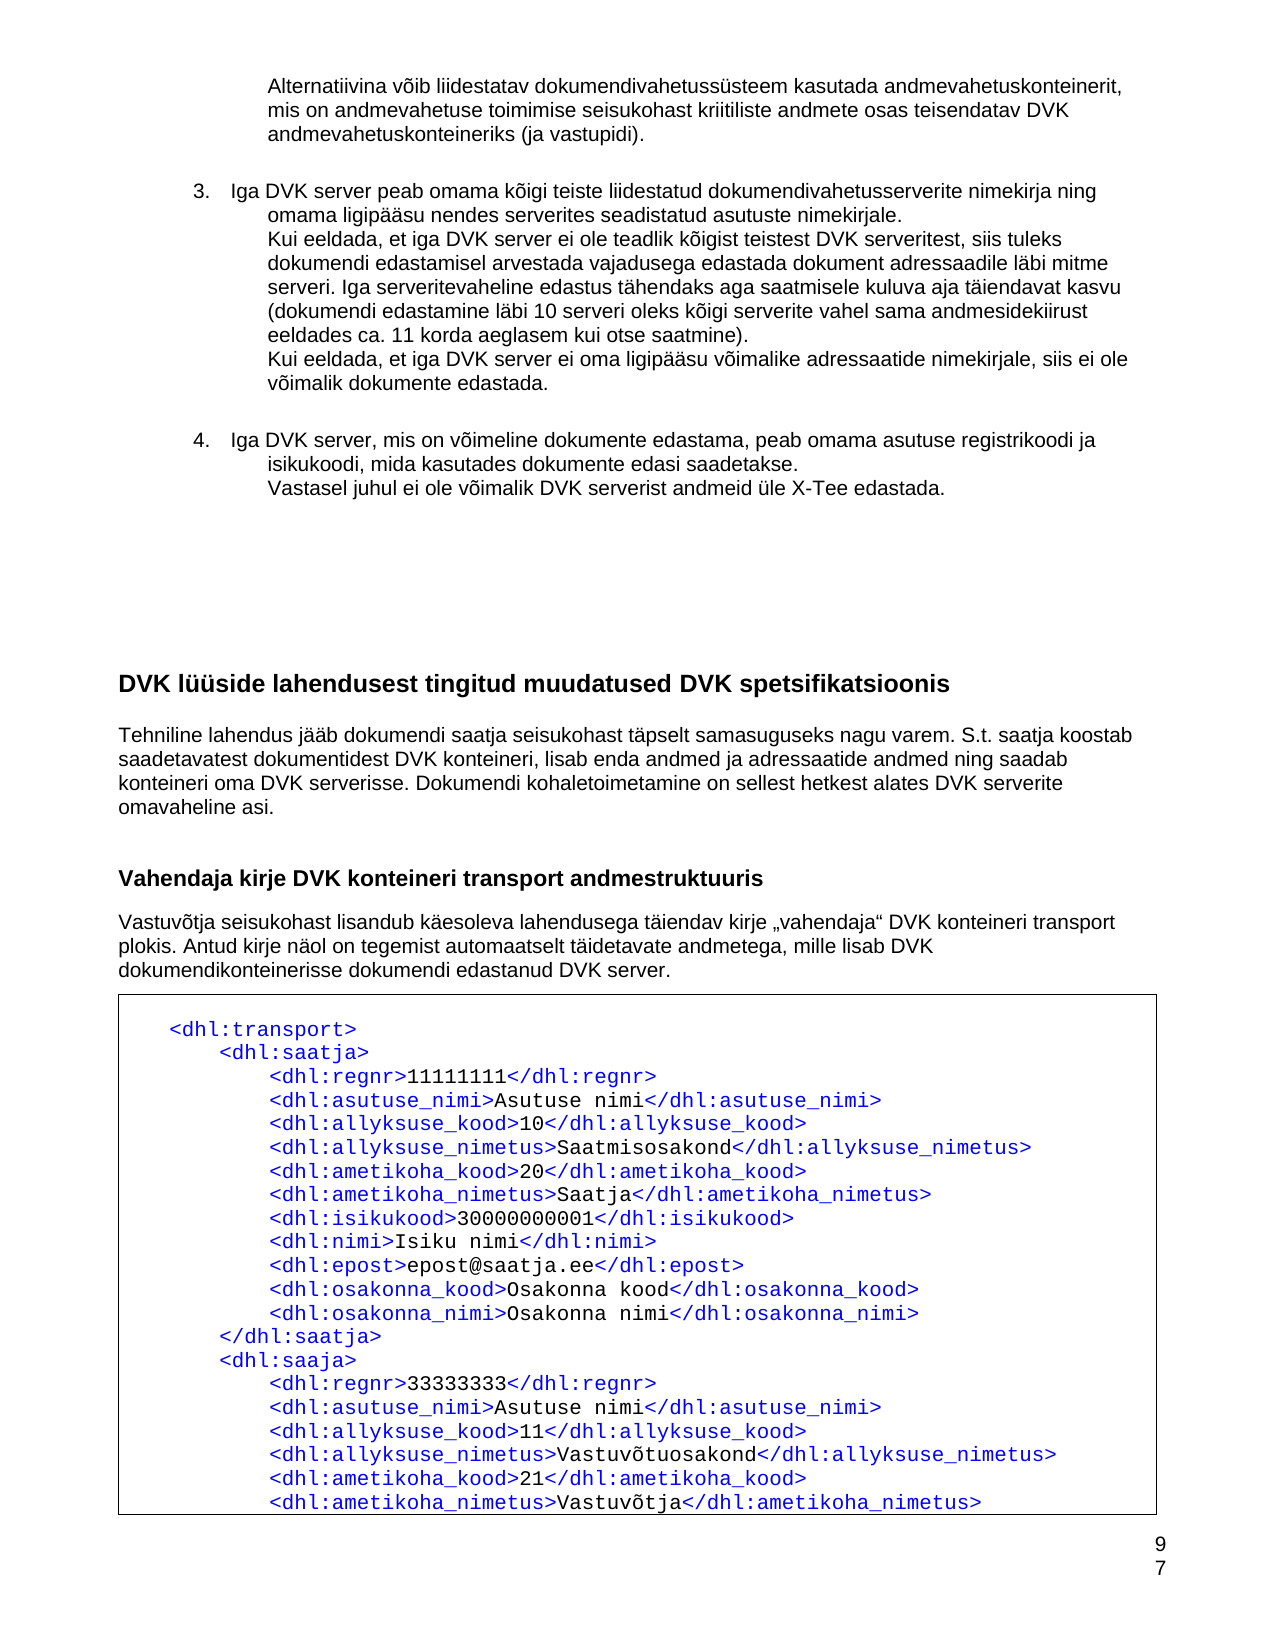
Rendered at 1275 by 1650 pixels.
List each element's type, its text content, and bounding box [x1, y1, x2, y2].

text <dhl:ametikoha_nimetus>Saatja</dhl:ametikoha_nimetus> [119, 1183, 1156, 1207]
text <dhl:asutuse_nimi>Asutuse nimi</dhl:asutuse_nimi> [119, 1089, 1156, 1112]
text Tehniline lahendus jääb dokumendi saatja seisukohast täpselt samasuguseks nagu varem. S.t. saatja koostab saadetavatest dokumentidest DVK konteineri, lisab enda andmed ja adressaatide andmed ning saadab konteineri oma DVK serverisse. Dokumendi kohaletoimetamine on sellest hetkest alates DVK serverite omavaheline asi. [118, 723, 1157, 819]
text <dhl:ametikoha_kood>20</dhl:ametikoha_kood> [119, 1159, 1156, 1183]
text </dhl:saatja> [119, 1325, 1156, 1349]
text <dhl:epost>epost@saatja.ee</dhl:epost> [119, 1254, 1156, 1278]
text <dhl:osakonna_kood>Osakonna kood</dhl:osakonna_kood> [119, 1278, 1156, 1301]
text Vastuvõtja seisukohast lisandub käesoleva lahendusega täiendav kirje „vahendaja“ DVK konteineri transport plokis. Antud kirje näol on tegemist automaatselt täidetavate andmetega, mille lisab DVK dokumendikonteinerisse dokumendi edastanud DVK server. [118, 910, 1157, 982]
text <dhl:nimi>Isiku nimi</dhl:nimi> [119, 1231, 1156, 1254]
text <dhl:osakonna_nimi>Osakonna nimi</dhl:osakonna_nimi> [119, 1301, 1156, 1325]
list Iga DVK server peab omama kõigi teiste liidestatud dokumendivahetusserverite nimekirja ning omama ligipääsu nendes serverites seadistatud asutuste nimekirjale. Kui eeldada, et iga DVK server ei ole teadlik kõigist teistest DVK serveritest, siis tuleks dokumendi edastamisel arvestada vajadusega edastada dokument adressaadile läbi mitme serveri. Iga serveritevaheline edastus tähendaks aga saatmisele kuluva aja täiendavat kasvu (dokumendi edastamine läbi 10 serveri oleks kõigi serverite vahel sama andmesidekiirust eeldades ca. 11 korda aeglasem kui otse saatmine). Kui eeldada, et iga DVK server ei oma ligipääsu võimalike adressaatide nimekirjale, siis ei ole võimalik dokumente edastada. [193, 179, 1157, 394]
text <dhl:asutuse_nimi>Asutuse nimi</dhl:asutuse_nimi> [119, 1396, 1156, 1420]
text <dhl:allyksuse_nimetus>Saatmisosakond</dhl:allyksuse_nimetus> [119, 1136, 1156, 1159]
text <dhl:saatja> [119, 1041, 1156, 1065]
text <dhl:saaja> [119, 1349, 1156, 1372]
text <dhl:regnr>33333333</dhl:regnr> [119, 1372, 1156, 1396]
text <dhl:ametikoha_kood>21</dhl:ametikoha_kood> [119, 1467, 1156, 1491]
text <dhl:allyksuse_nimetus>Vastuvõtuosakond</dhl:allyksuse_nimetus> [119, 1443, 1156, 1467]
text <dhl:ametikoha_nimetus>Vastuvõtja</dhl:ametikoha_nimetus> [119, 1491, 1156, 1514]
subtitle DVK lüüside lahendusest tingitud muudatused DVK spetsifikatsioonis [118, 669, 1157, 698]
text <dhl:transport> [119, 1018, 1156, 1041]
text <dhl:regnr>11111111</dhl:regnr> [119, 1065, 1156, 1089]
text <dhl:isikukood>30000000001</dhl:isikukood> [119, 1207, 1156, 1231]
text <dhl:allyksuse_kood>11</dhl:allyksuse_kood> [119, 1420, 1156, 1443]
subtitle Vahendaja kirje DVK konteineri transport andmestruktuuris [118, 864, 1157, 891]
list Alternatiivina võib liidestatav dokumendivahetussüsteem kasutada andmevahetuskonteinerit, mis on andmevahetuse toimimise seisukohast kriitiliste andmete osas teisendatav DVK andmevahetuskonteineriks (ja vastupidi). [193, 74, 1157, 146]
text <dhl:allyksuse_kood>10</dhl:allyksuse_kood> [119, 1112, 1156, 1136]
list Iga DVK server, mis on võimeline dokumente edastama, peab omama asutuse registrikoodi ja isikukoodi, mida kasutades dokumente edasi saadetakse. Vastasel juhul ei ole võimalik DVK serverist andmeid üle X-Tee edastada. [193, 428, 1157, 500]
